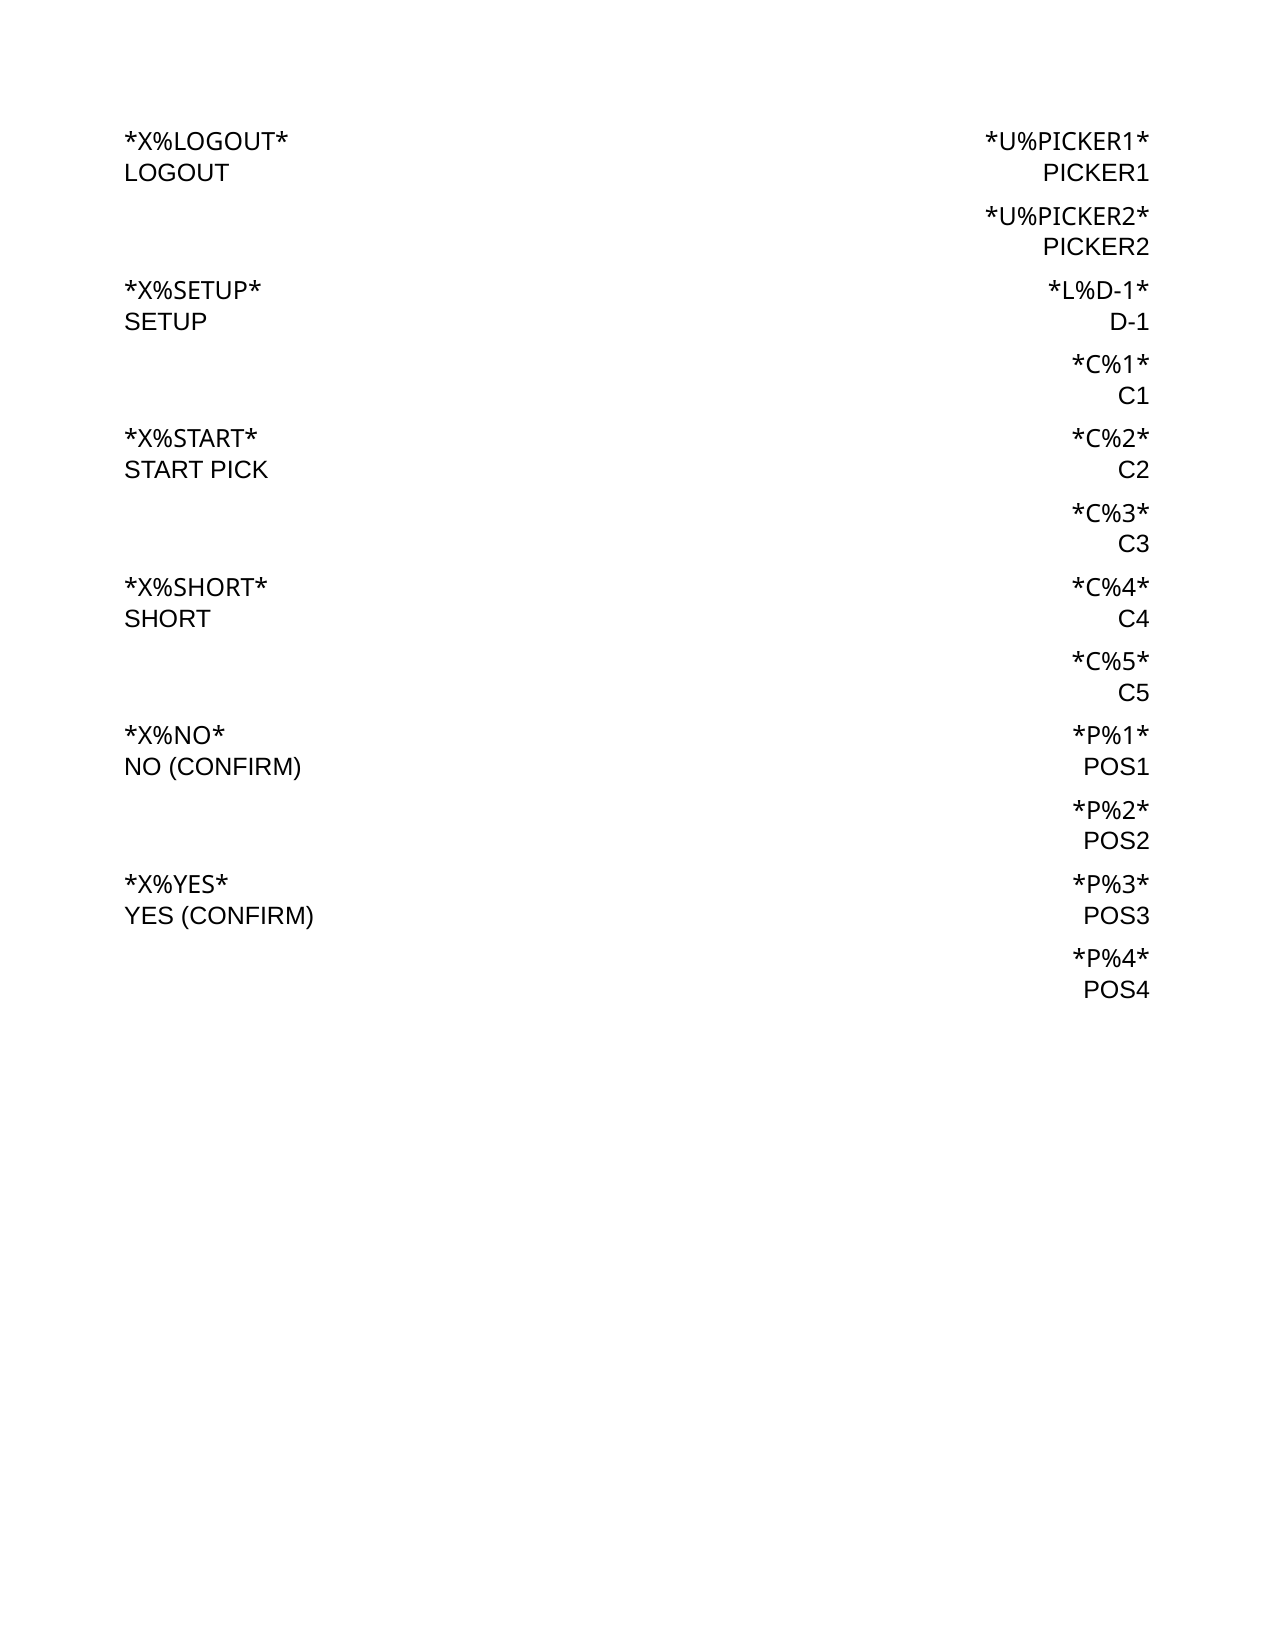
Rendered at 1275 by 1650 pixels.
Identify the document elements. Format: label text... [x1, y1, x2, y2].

table_cell [118, 787, 637, 861]
table_cell *X%SHORT* SHORT [118, 564, 637, 638]
table_cell *P%4* POS4 [638, 935, 1155, 1009]
table_cell *L%D-1* D-1 [638, 267, 1155, 341]
table_cell *X%START* START PICK [118, 415, 637, 489]
table_cell *X%SETUP* SETUP [118, 267, 637, 341]
table_cell [118, 638, 637, 712]
table_cell *C%4* C4 [638, 564, 1155, 638]
table_cell *C%5* C5 [638, 638, 1155, 712]
table_cell [118, 935, 637, 1009]
table_cell [118, 490, 637, 564]
table_cell *U%PICKER2* PICKER2 [638, 193, 1155, 267]
table_cell *X%YES* YES (CONFIRM) [118, 861, 637, 935]
table_cell *X%NO* NO (CONFIRM) [118, 712, 637, 787]
table_cell [118, 1009, 637, 1049]
table_header *U%PICKER1* PICKER1 [638, 118, 1155, 192]
table_cell *C%3* C3 [638, 490, 1155, 564]
table_cell *P%1* POS1 [638, 712, 1155, 787]
table_cell *C%1* C1 [638, 341, 1155, 415]
table_cell [118, 341, 637, 415]
table_header *X%LOGOUT* LOGOUT [118, 118, 637, 192]
table_cell *C%2* C2 [638, 415, 1155, 489]
table_cell [118, 193, 637, 267]
table_cell *P%3* POS3 [638, 861, 1155, 935]
table_cell [638, 1009, 1155, 1049]
table_cell *P%2* POS2 [638, 787, 1155, 861]
